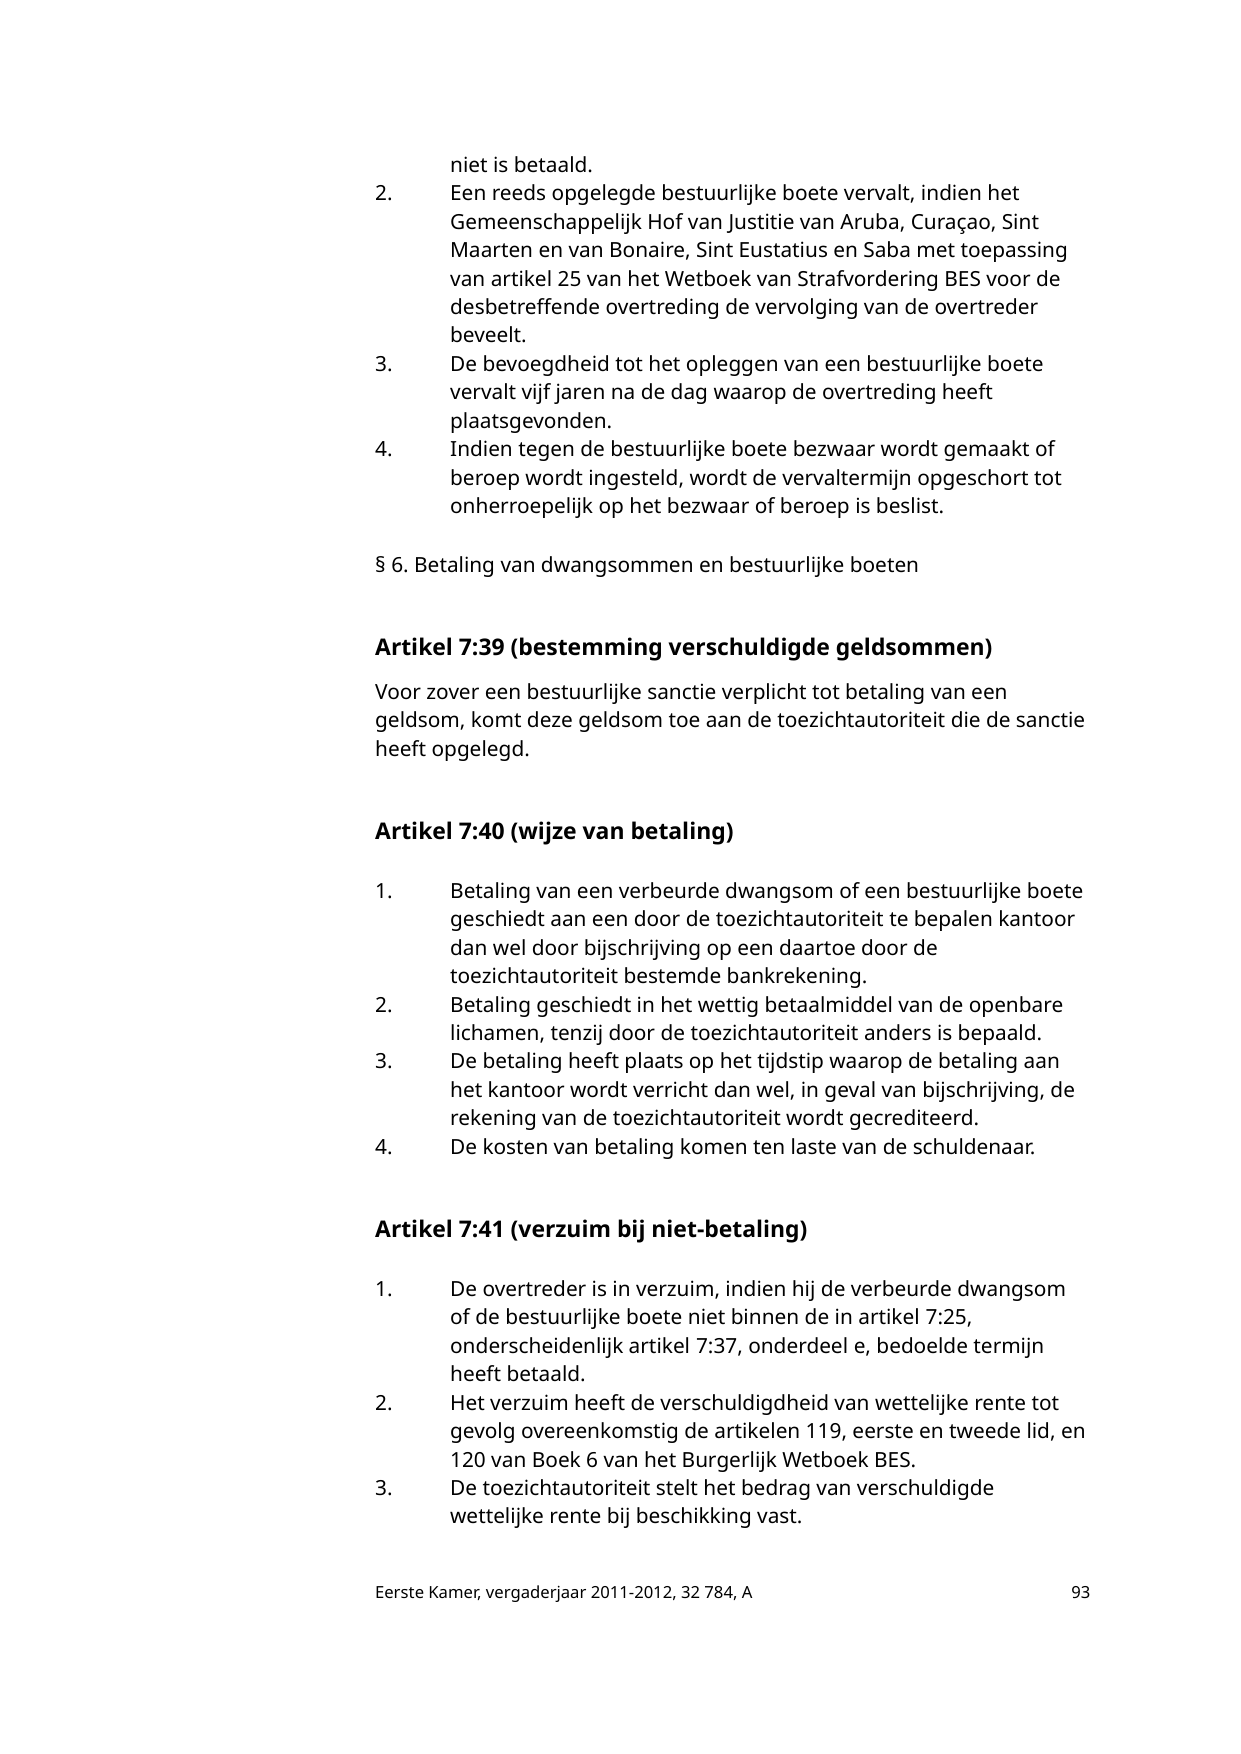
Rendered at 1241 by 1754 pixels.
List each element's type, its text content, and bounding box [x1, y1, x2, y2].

subtitle Artikel 7:40 (wijze van betaling) [375, 815, 1090, 846]
list Betaling geschiedt in het wettig betaalmiddel van de openbare lichamen, tenzij door de toezichtautoriteit anders is bepaald. [375, 990, 1090, 1047]
subtitle Artikel 7:41 (verzuim bij niet-betaling) [375, 1213, 1090, 1244]
list Betaling van een verbeurde dwangsom of een bestuurlijke boete geschiedt aan een door de toezichtautoriteit te bepalen kantoor dan wel door bijschrijving op een daartoe door de toezichtautoriteit bestemde bankrekening. [375, 876, 1090, 990]
list De kosten van betaling komen ten laste van de schuldenaar. [375, 1132, 1090, 1160]
list Een reeds opgelegde bestuurlijke boete vervalt, indien het Gemeenschappelijk Hof van Justitie van Aruba, Curaçao, Sint Maarten en van Bonaire, Sint Eustatius en Saba met toepassing van artikel 25 van het Wetboek van Strafvordering BES voor de desbetreffende overtreding de vervolging van de overtreder beveelt. [375, 178, 1090, 349]
subtitle § 6. Betaling van dwangsommen en bestuurlijke boeten [375, 550, 1090, 578]
list De betaling heeft plaats op het tijdstip waarop de betaling aan het kantoor wordt verricht dan wel, in geval van bijschrijving, de rekening van de toezichtautoriteit wordt gecrediteerd. [375, 1047, 1090, 1132]
list De toezichtautoriteit stelt het bedrag van verschuldigde wettelijke rente bij beschikking vast. [375, 1473, 1090, 1530]
list De overtreder is in verzuim, indien hij de verbeurde dwangsom of de bestuurlijke boete niet binnen de in artikel 7:25, onderscheidenlijk artikel 7:37, onderdeel e, bedoelde termijn heeft betaald. [375, 1274, 1090, 1388]
text Voor zover een bestuurlijke sanctie verplicht tot betaling van een geldsom, komt deze geldsom toe aan de toezichtautoriteit die de sanctie heeft opgelegd. [375, 677, 1090, 762]
list De bevoegdheid tot het opleggen van een bestuurlijke boete vervalt vijf jaren na de dag waarop de overtreding heeft plaatsgevonden. [375, 349, 1090, 434]
subtitle Artikel 7:39 (bestemming verschuldigde geldsommen) [375, 631, 1090, 662]
list niet is betaald. [375, 150, 1090, 178]
list Indien tegen de bestuurlijke boete bezwaar wordt gemaakt of beroep wordt ingesteld, wordt de vervaltermijn opgeschort tot onherroepelijk op het bezwaar of beroep is beslist. [375, 434, 1090, 520]
list Het verzuim heeft de verschuldigdheid van wettelijke rente tot gevolg overeenkomstig de artikelen 119, eerste en tweede lid, en 120 van Boek 6 van het Burgerlijk Wetboek BES. [375, 1388, 1090, 1473]
